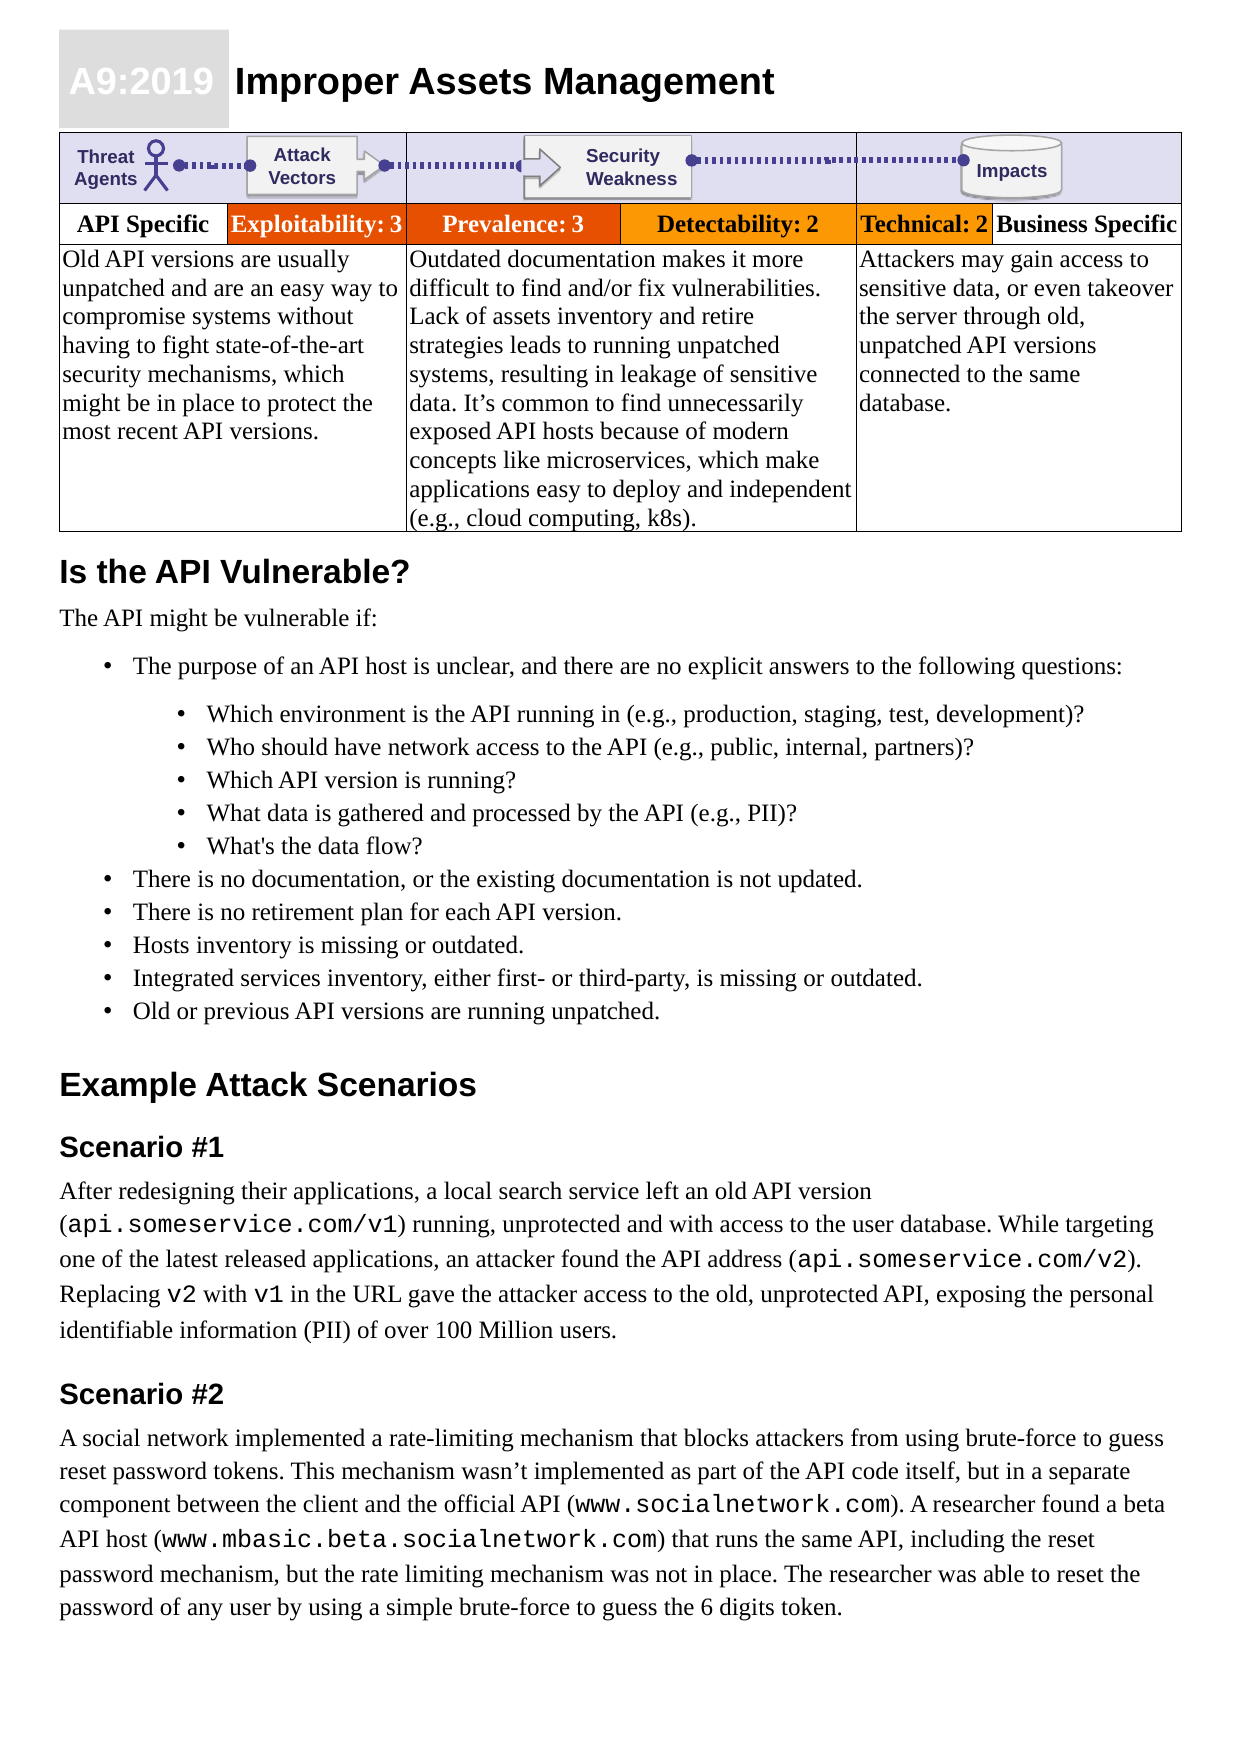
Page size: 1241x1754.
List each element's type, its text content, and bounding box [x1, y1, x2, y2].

text A social network implemented a rate-limiting mechanism that blocks attackers from using brute-force to guess reset password tokens. This mechanism wasn’t implemented as part of the API code itself, but in a separate component between the client and the official API (www.socialnetwork.com). A researcher found a beta API host (www.mbasic.beta.socialnetwork.com) that runs the same API, including the reset password mechanism, but the rate limiting mechanism was not in place. The researcher was able to reset the password of any user by using a simple brute-force to guess the 6 digits token. [59, 1423, 1181, 1621]
list Which API version is running? [177, 765, 1181, 793]
table_cell Attackers may gain access to sensitive data, or even takeover the server through old, unpatched API versions connected to the same database. [857, 245, 1181, 531]
table_cell Outdated documentation makes it more difficult to find and/or fix vulnerabilities. Lack of assets inventory and retire strategies leads to running unpatched systems, resulting in leakage of sensitive data. It’s common to find unnecessarily exposed API hosts because of modern concepts like microservices, which make applications easy to deploy and independent (e.g., cloud computing, k8s). [407, 245, 856, 531]
list Who should have network access to the API (e.g., public, internal, partners)? [177, 732, 1181, 761]
text After redesigning their applications, a local search service left an old API version (api.someservice.com/v1) running, unprotected and with access to the user database. While targeting one of the latest released applications, an attacker found the API address (api.someservice.com/v2). Replacing v2 with v1 in the URL gave the attacker access to the old, unprotected API, exposing the personal identifiable information (PII) of over 100 Million users. [59, 1176, 1181, 1343]
list Integrated services inventory, either first- or third-party, is missing or outdated. [103, 963, 1181, 992]
table_cell Detectability: 2 [621, 204, 856, 244]
list What data is gathered and processed by the API (e.g., PII)? [177, 798, 1181, 827]
table_cell Business Specific [993, 204, 1181, 244]
list There is no documentation, or the existing documentation is not updated. [103, 864, 1181, 893]
subtitle Is the API Vulnerable? [59, 552, 1181, 591]
table_header [60, 133, 227, 203]
table_header [620, 133, 856, 203]
table_cell Old API versions are usually unpatched and are an easy way to compromise systems without having to fight state-of-the-art security mechanisms, which might be in place to protect the most recent API versions. [60, 245, 406, 531]
table_cell Exploitability: 3 [228, 204, 406, 244]
list There is no retirement plan for each API version. [103, 897, 1181, 926]
table_cell Technical: 2 [857, 204, 992, 244]
table_header [857, 133, 992, 203]
table_header [227, 133, 406, 203]
subtitle Scenario #2 [59, 1377, 1181, 1411]
table_cell API Specific [60, 204, 227, 244]
list Hosts inventory is missing or outdated. [103, 930, 1181, 959]
list Old or previous API versions are running unpatched. [103, 996, 1181, 1025]
list Which environment is the API running in (e.g., production, staging, test, development)? [177, 699, 1181, 727]
table_header [992, 133, 1181, 203]
table_header [407, 133, 620, 203]
table_cell Prevalence: 3 [407, 204, 620, 244]
text The API might be vulnerable if: [59, 603, 1181, 632]
list What's the data flow? [177, 831, 1181, 859]
subtitle Scenario #1 [59, 1130, 1181, 1164]
list The purpose of an API host is unclear, and there are no explicit answers to the following questions: [103, 651, 1181, 680]
subtitle Example Attack Scenarios [59, 1064, 1181, 1103]
